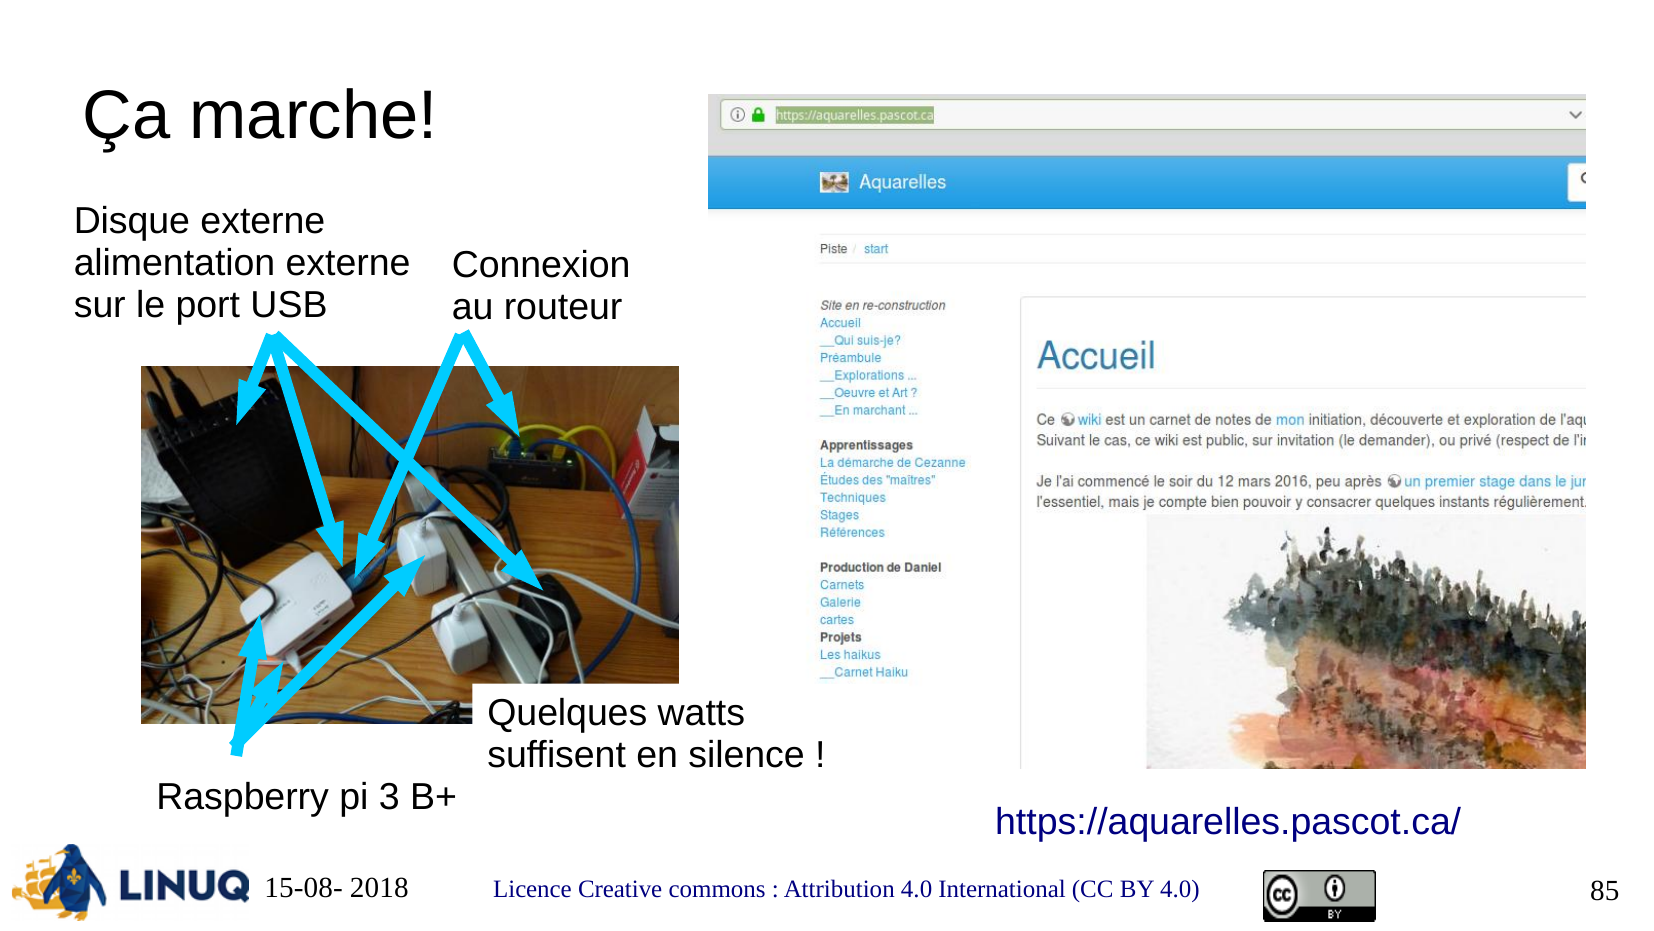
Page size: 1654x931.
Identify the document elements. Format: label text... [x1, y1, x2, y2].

picture [141, 366, 679, 725]
picture [708, 94, 1586, 769]
picture [1263, 870, 1376, 922]
text_box Disque externe alimentation externe sur le port USB [59, 192, 438, 376]
text_box Connexion au routeur [437, 236, 686, 336]
picture [329, 376, 435, 448]
text_box Raspberry pi 3 B+ [141, 767, 472, 825]
text_box Quelques watts suffisent en silence ! [472, 683, 910, 825]
text_box https://aquarelles.pascot.ca/ [980, 793, 1477, 851]
title Ça marche! [82, 37, 1571, 193]
picture [11, 844, 249, 921]
